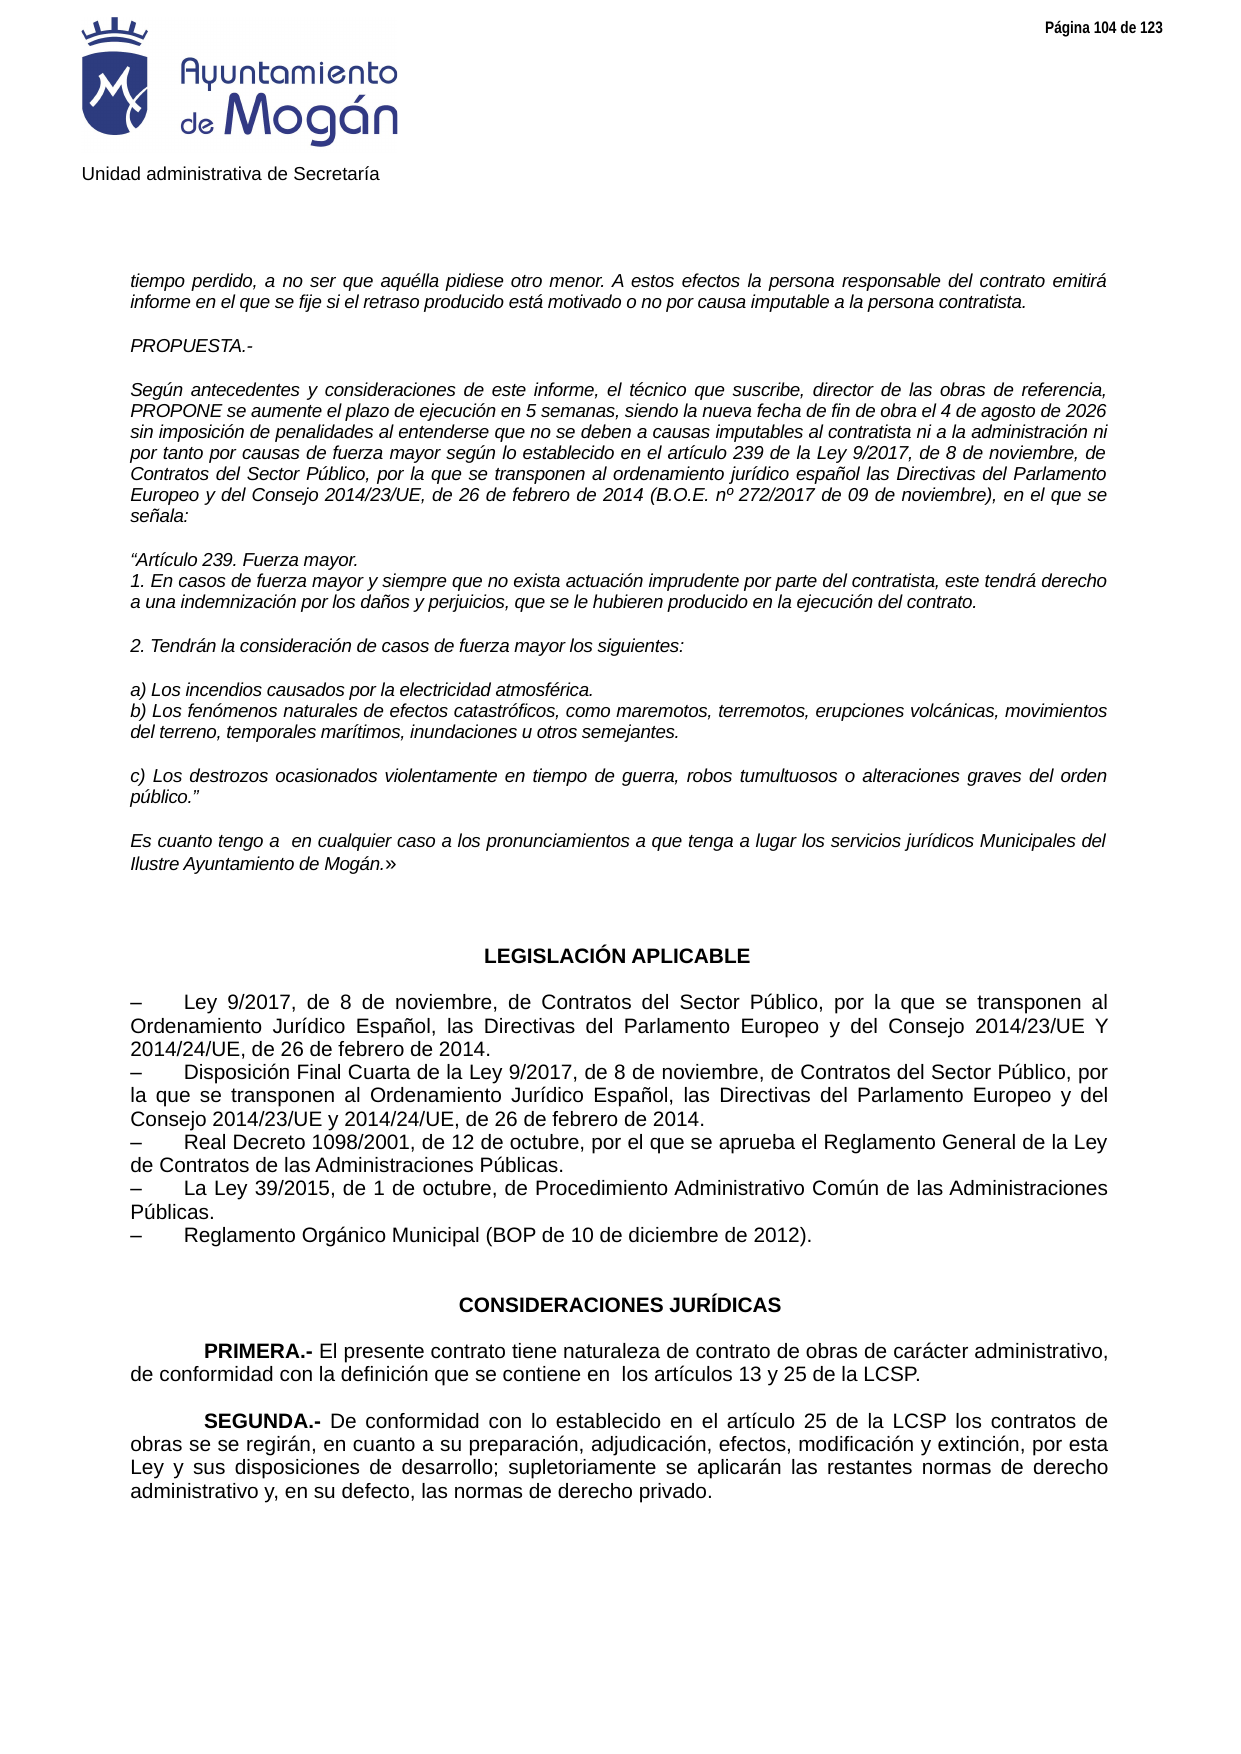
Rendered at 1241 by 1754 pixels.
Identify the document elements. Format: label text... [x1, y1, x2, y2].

text 2. Tendrán la consideración de casos de fuerza mayor los siguientes: [130, 635, 1110, 656]
list Real Decreto 1098/2001, de 12 de octubre, por el que se aprueba el Reglamento General de la Ley de Contratos de las Administraciones Públicas. [130, 1130, 1110, 1177]
text tiempo perdido, a no ser que aquélla pidiese otro menor. A estos efectos la persona responsable del contrato emitirá informe en el que se fije si el retraso producido está motivado o no por causa imputable a la persona contratista. [130, 270, 1110, 312]
text “Artículo 239. Fuerza mayor. [130, 549, 1110, 570]
text LEGISLACIÓN APLICABLE [130, 944, 1110, 968]
picture [81, 17, 398, 153]
text 1. En casos de fuerza mayor y siempre que no exista actuación imprudente por parte del contratista, este tendrá derecho a una indemnización por los daños y perjuicios, que se le hubieren producido en la ejecución del contrato. [130, 570, 1110, 612]
text Según antecedentes y consideraciones de este informe, el técnico que suscribe, director de las obras de referencia, PROPONE se aumente el plazo de ejecución en 5 semanas, siendo la nueva fecha de fin de obra el 4 de agosto de 2026 sin imposición de penalidades al entenderse que no se deben a causas imputables al contratista ni a la administración ni por tanto por causas de fuerza mayor según lo establecido en el artículo 239 de la Ley 9/2017, de 8 de noviembre, de Contratos del Sector Público, por la que se transponen al ordenamiento jurídico español las Directivas del Parlamento Europeo y del Consejo 2014/23/UE, de 26 de febrero de 2014 (B.O.E. nº 272/2017 de 09 de noviembre), en el que se señala: [130, 379, 1110, 526]
list La Ley 39/2015, de 1 de octubre, de Procedimiento Administrativo Común de las Administraciones Públicas. [130, 1177, 1110, 1223]
text c) Los destrozos ocasionados violentamente en tiempo de guerra, robos tumultuosos o alteraciones graves del orden público.” [130, 765, 1110, 807]
text PRIMERA.- El presente contrato tiene naturaleza de contrato de obras de carácter administrativo, de conformidad con la definición que se contiene en los artículos 13 y 25 de la LCSP. [130, 1340, 1110, 1386]
list Reglamento Orgánico Municipal (BOP de 10 de diciembre de 2012). [130, 1223, 1110, 1247]
text Es cuanto tengo a en cualquier caso a los pronunciamientos a que tenga a lugar los servicios jurídicos Municipales del Ilustre Ayuntamiento de Mogán.» [130, 831, 1110, 875]
text SEGUNDA.- De conformidad con lo establecido en el artículo 25 de la LCSP los contratos de obras se se regirán, en cuanto a su preparación, adjudicación, efectos, modificación y extinción, por esta Ley y sus disposiciones de desarrollo; supletoriamente se aplicarán las restantes normas de derecho administrativo y, en su defecto, las normas de derecho privado. [130, 1409, 1110, 1502]
text PROPUESTA.- [130, 335, 1110, 356]
text a) Los incendios causados por la electricidad atmosférica. [130, 679, 1110, 700]
list Disposición Final Cuarta de la Ley 9/2017, de 8 de noviembre, de Contratos del Sector Público, por la que se transponen al Ordenamiento Jurídico Español, las Directivas del Parlamento Europeo y del Consejo 2014/23/UE y 2014/24/UE, de 26 de febrero de 2014. [130, 1061, 1110, 1130]
list Ley 9/2017, de 8 de noviembre, de Contratos del Sector Público, por la que se transponen al Ordenamiento Jurídico Español, las Directivas del Parlamento Europeo y del Consejo 2014/23/UE Y 2014/24/UE, de 26 de febrero de 2014. [130, 991, 1110, 1061]
text CONSIDERACIONES JURÍDICAS [130, 1293, 1110, 1317]
text b) Los fenómenos naturales de efectos catastróficos, como maremotos, terremotos, erupciones volcánicas, movimientos del terreno, temporales marítimos, inundaciones u otros semejantes. [130, 700, 1110, 742]
